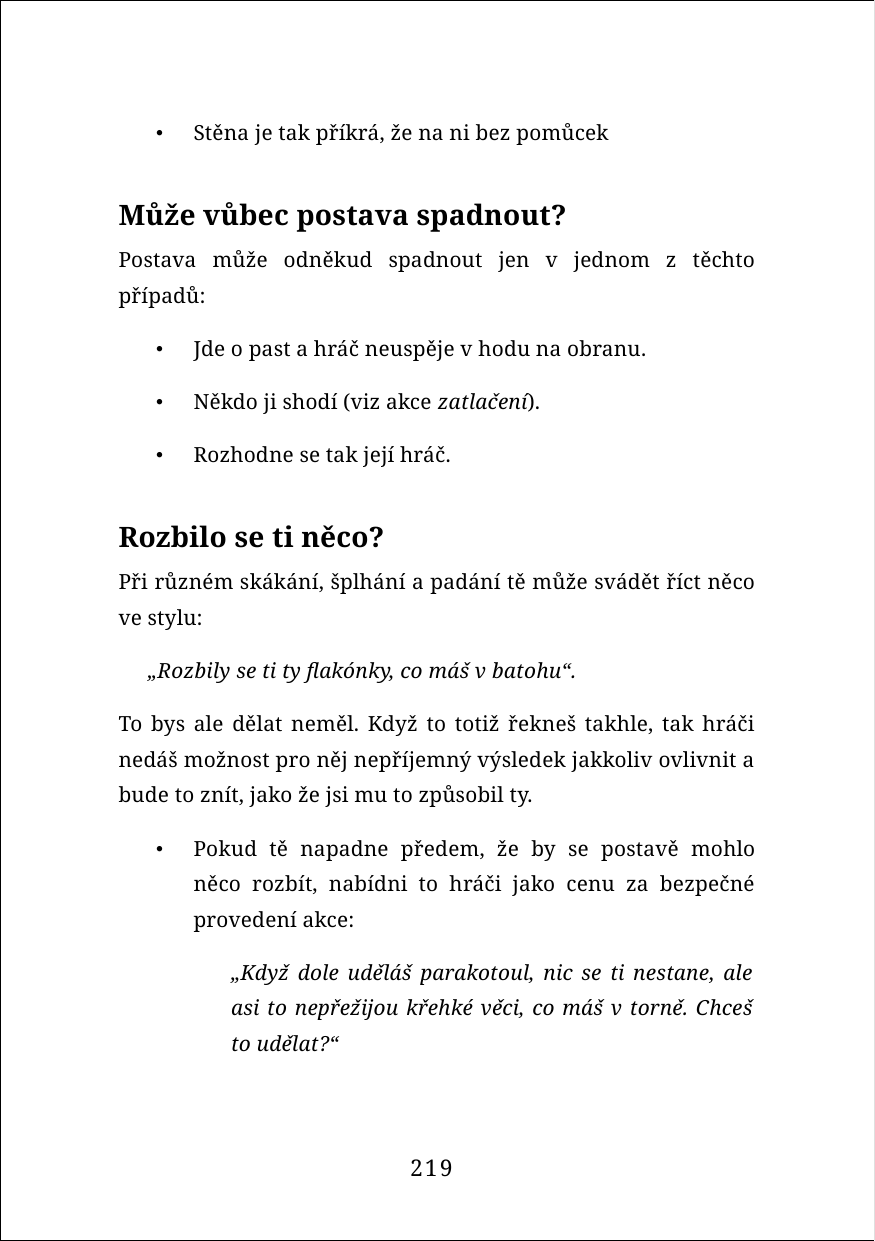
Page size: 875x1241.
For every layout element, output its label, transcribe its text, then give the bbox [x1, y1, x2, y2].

list Pokud tě napadne předem, že by se postavě mohlo něco rozbít, nabídni to hráči jako cenu za bezpečné provedení akce: [156, 834, 756, 933]
subtitle Může vůbec postava spadnout? [118, 195, 756, 233]
text „Rozbily se ti ty flakónky, co máš v batohu“. [118, 656, 756, 684]
list Někdo ji shodí (viz akce zatlačení). [156, 387, 756, 416]
list Stěna je tak příkrá, že na ni bez pomůcek [156, 118, 756, 147]
text Postava může odněkud spadnout jen v jednom z těchto případů: [118, 245, 756, 309]
text Při různém skákání, šplhání a padání tě může svádět říct něco ve stylu: [118, 567, 756, 631]
text To bys ale dělat neměl. Když to totiž řekneš takhle, tak hráči nedáš možnost pro něj nepříjemný výsledek jakkoliv ovlivnit a bude to znít, jako že jsi mu to způsobil ty. [118, 709, 756, 809]
list Rozhodne se tak její hráč. [156, 440, 756, 469]
subtitle Rozbilo se ti něco? [118, 517, 756, 556]
list Jde o past a hráč neuspěje v hodu na obranu. [156, 334, 756, 362]
list „Když dole uděláš parakotoul, nic se ti nestane, ale asi to nepřežijou křehké věci, co máš v torně. Chceš to udělat?“ [193, 958, 756, 1057]
